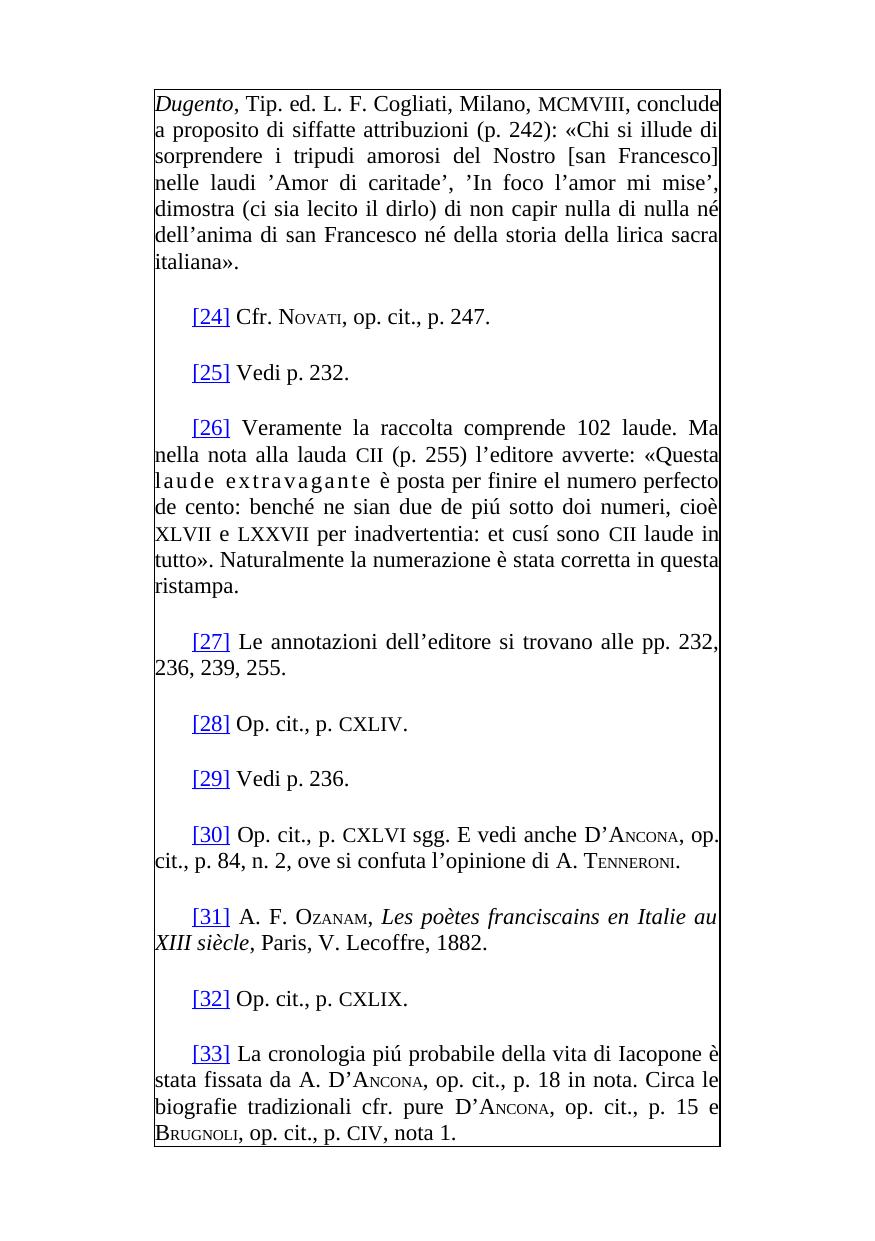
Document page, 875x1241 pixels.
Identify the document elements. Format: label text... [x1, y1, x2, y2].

text [29] Vedi p. 236. [155, 764, 719, 792]
text [32] Op. cit., p. CXLIX. [155, 983, 719, 1011]
text [28] Op. cit., p. CXLIV. [155, 709, 719, 736]
text Dugento, Tip. ed. L. F. Cogliati, Milano, MCMVIII, conclude a proposito di siffatte attribuzioni (p. 242): «Chi si illude di sorprendere i tripudi amorosi del Nostro [san Francesco] nelle laudi ’Amor di caritade’, ’In foco l’amor mi mise’, dimostra (ci sia lecito il dirlo) di non capir nulla di nulla né dell’anima di san Francesco né della storia della lirica sacra italiana». [155, 90, 719, 274]
text [25] Vedi p. 232. [155, 358, 719, 385]
text [30] Op. cit., p. CXLVI sgg. E vedi anche D’Ancona, op. cit., p. 84, n. 2, ove si confuta l’opinione di A. Tenneroni. [155, 820, 719, 873]
text [31] A. F. Ozanam, Les poètes franciscains en Italie au XIII siècle, Paris, V. Lecoffre, 1882. [155, 902, 719, 955]
text [26] Veramente la raccolta comprende 102 laude. Ma nella nota alla lauda CII (p. 255) l’editore avverte: «Questa laude extravagante è posta per finire el numero perfecto de cento: benché ne sian due de piú sotto doi numeri, cioè XLVII e LXXVII per inadvertentia: et cusí sono CII laude in tutto». Naturalmente la numerazione è stata corretta in questa ristampa. [155, 413, 719, 599]
text [27] Le annotazioni dell’editore si trovano alle pp. 232, 236, 239, 255. [155, 627, 719, 681]
text [33] La cronologia piú probabile della vita di Iacopone è stata fissata da A. D’Ancona, op. cit., p. 18 in nota. Circa le biografie tradizionali cfr. pure D’Ancona, op. cit., p. 15 e Brugnoli, op. cit., p. CIV, nota 1. [155, 1039, 719, 1146]
text [24] Cfr. Novati, op. cit., p. 247. [155, 302, 719, 329]
